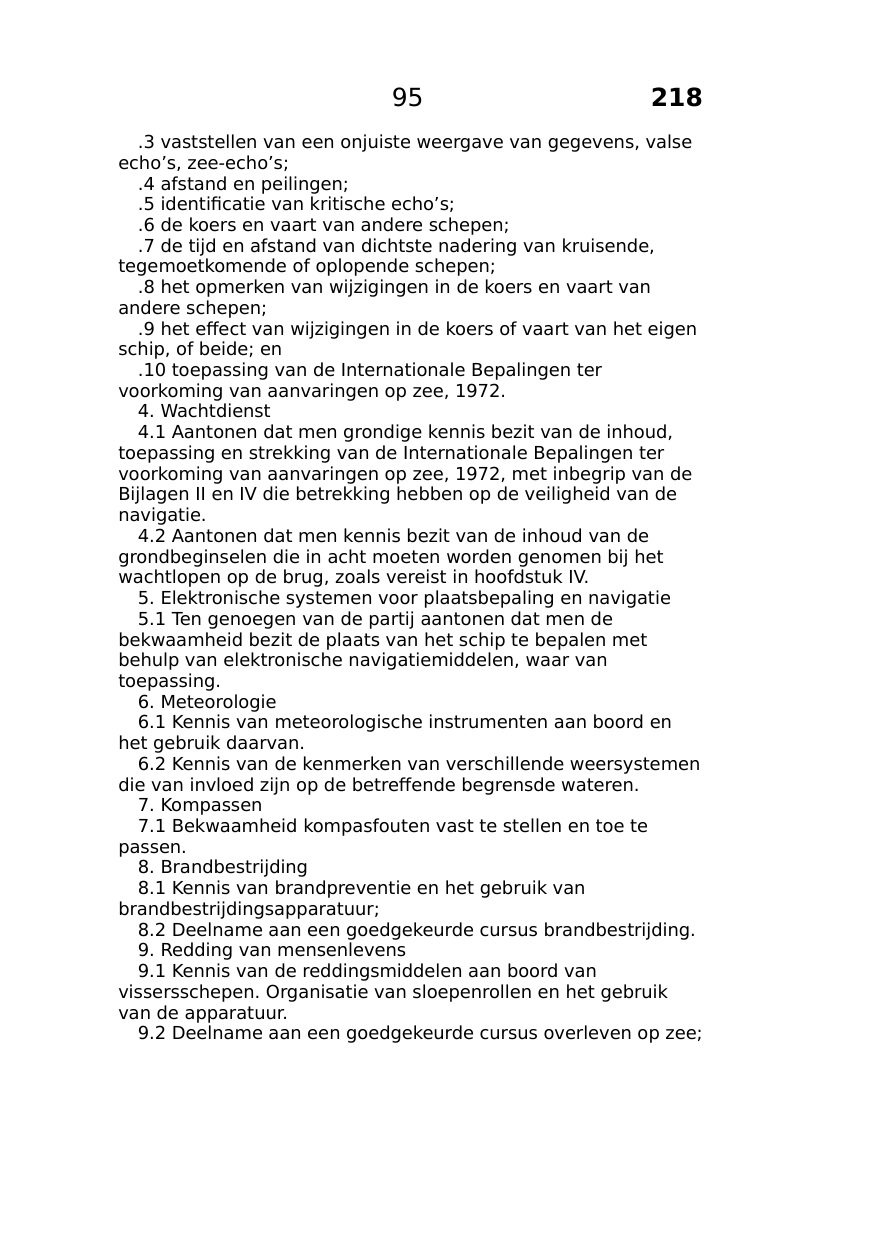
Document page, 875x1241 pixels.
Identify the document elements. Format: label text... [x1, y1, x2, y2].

text 4.2 Aantonen dat men kennis bezit van de inhoud van de grondbeginselen die in acht moeten worden genomen bij het wachtlopen op de brug, zoals vereist in hoofdstuk IV. [118, 526, 703, 588]
text 9. Redding van mensenlevens [118, 940, 703, 961]
text .5 identificatie van kritische echo’s; [118, 194, 703, 215]
text .6 de koers en vaart van andere schepen; [118, 215, 703, 236]
text 6. Meteorologie [118, 692, 703, 712]
text .3 vaststellen van een onjuiste weergave van gegevens, valse echo’s, zee-echo’s; [118, 132, 703, 173]
text 7.1 Bekwaamheid kompasfouten vast te stellen en toe te passen. [118, 816, 703, 857]
text 7. Kompassen [118, 795, 703, 816]
text 9.2 Deelname aan een goedgekeurde cursus overleven op zee; [118, 1023, 703, 1044]
text 8.2 Deelname aan een goedgekeurde cursus brandbestrijding. [118, 919, 703, 940]
text .8 het opmerken van wijzigingen in de koers en vaart van andere schepen; [118, 277, 703, 318]
text 4. Wachtdienst [118, 401, 703, 422]
text 8. Brandbestrijding [118, 857, 703, 878]
text .4 afstand en peilingen; [118, 173, 703, 194]
text 6.1 Kennis van meteorologische instrumenten aan boord en het gebruik daarvan. [118, 712, 703, 754]
text 9.1 Kennis van de reddingsmiddelen aan boord van vissersschepen. Organisatie van sloepenrollen en het gebruik van de apparatuur. [118, 961, 703, 1023]
text 5.1 Ten genoegen van de partij aantonen dat men de bekwaamheid bezit de plaats van het schip te bepalen met behulp van elektronische navigatiemiddelen, waar van toepassing. [118, 609, 703, 692]
text .7 de tijd en afstand van dichtste nadering van kruisende, tegemoetkomende of oplopende schepen; [118, 236, 703, 277]
text 4.1 Aantonen dat men grondige kennis bezit van de inhoud, toepassing en strekking van de Internationale Bepalingen ter voorkoming van aanvaringen op zee, 1972, met inbegrip van de Bijlagen II en IV die betrekking hebben op de veiligheid van de navigatie. [118, 422, 703, 526]
text .9 het effect van wijzigingen in de koers of vaart van het eigen schip, of beide; en [118, 318, 703, 360]
text 8.1 Kennis van brandpreventie en het gebruik van brandbestrijdingsapparatuur; [118, 878, 703, 919]
text .10 toepassing van de Internationale Bepalingen ter voorkoming van aanvaringen op zee, 1972. [118, 360, 703, 401]
text 5. Elektronische systemen voor plaatsbepaling en navigatie [118, 588, 703, 609]
text 6.2 Kennis van de kenmerken van verschillende weersystemen die van invloed zijn op de betreffende begrensde wateren. [118, 754, 703, 795]
